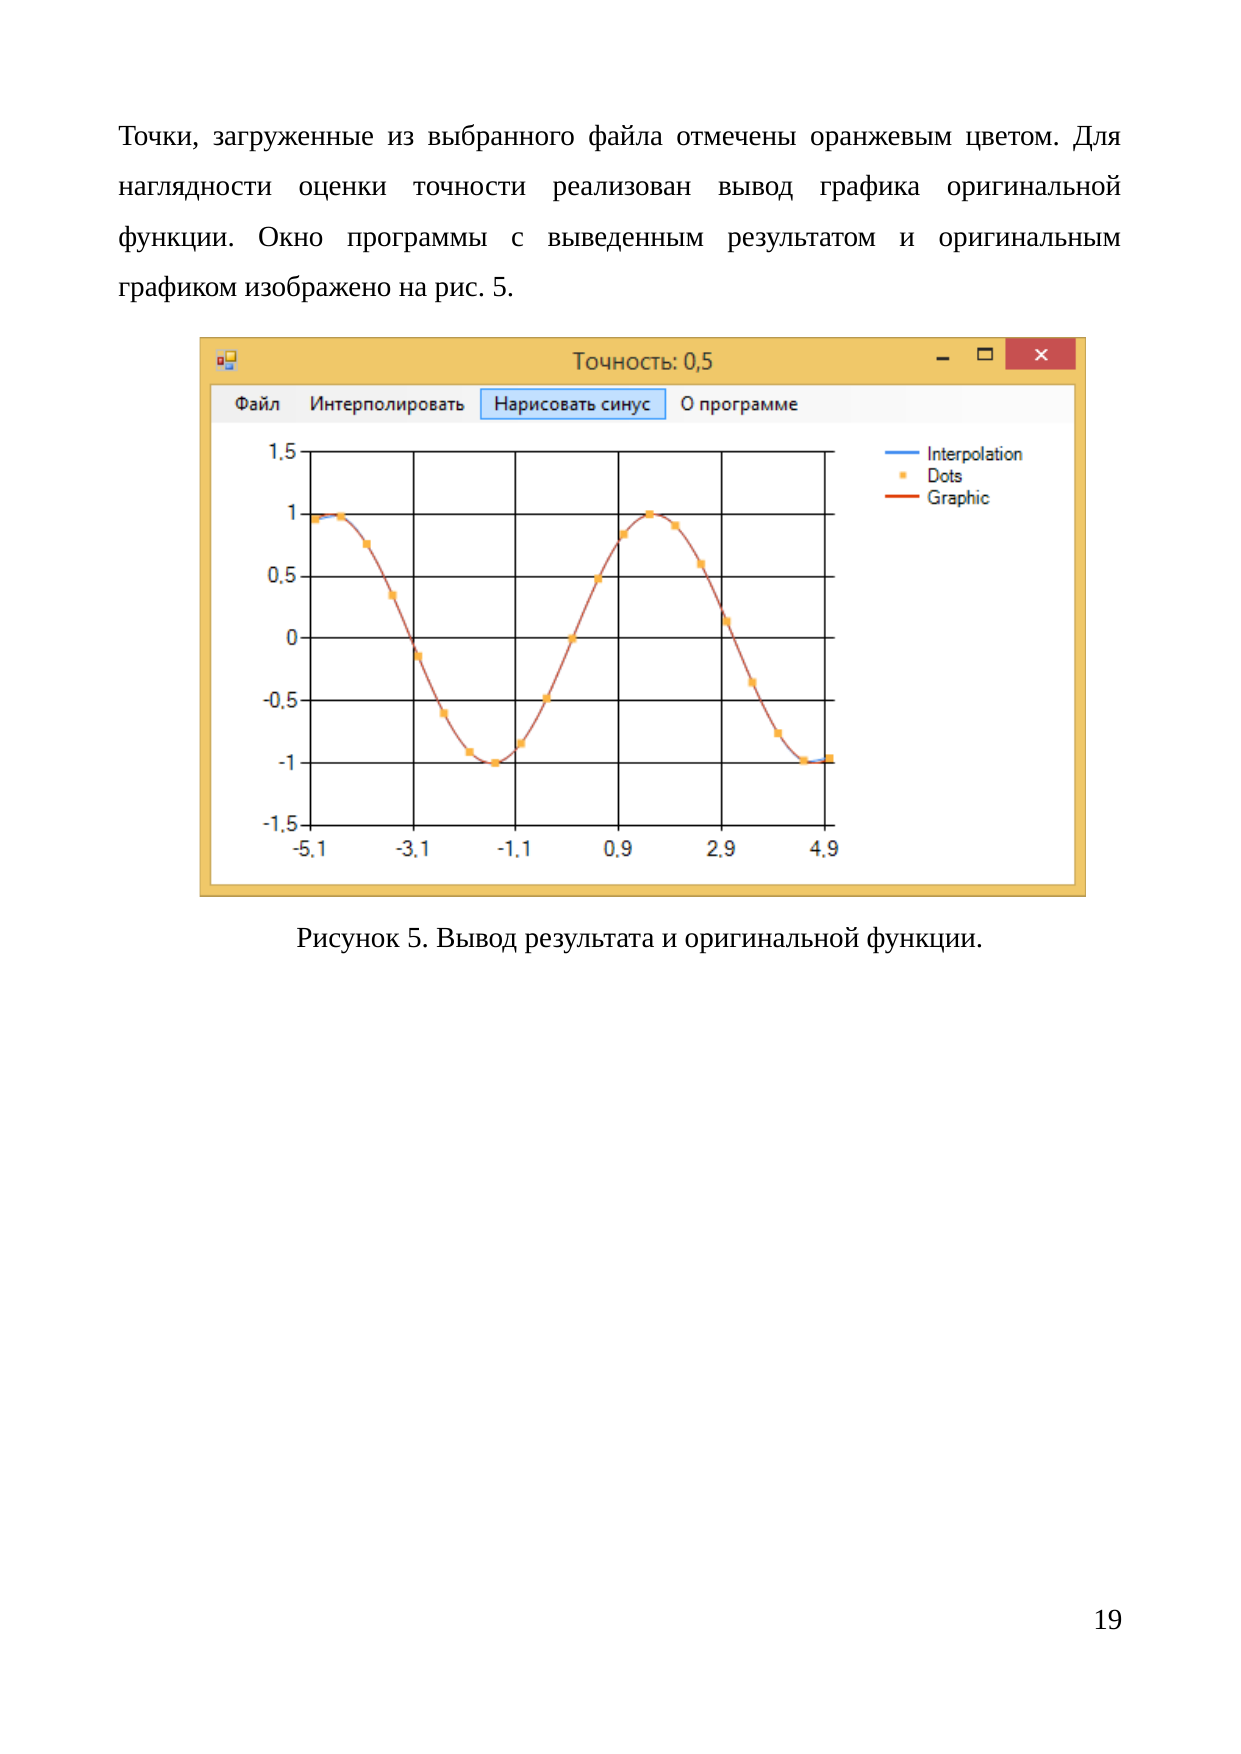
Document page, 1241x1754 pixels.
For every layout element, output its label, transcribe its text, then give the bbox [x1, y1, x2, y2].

text Точки, загруженные из выбранного файла отмечены оранжевым цветом. Для наглядности оценки точности реализован вывод графика оригинальной функции. Окно программы с выведенным результатом и оригинальным графиком изображено на рис. 5. [118, 118, 1122, 303]
picture [199, 337, 1086, 897]
table_cell Рисунок 5. Вывод результата и оригинальной функции. [194, 903, 1086, 959]
table_header [194, 332, 1086, 903]
